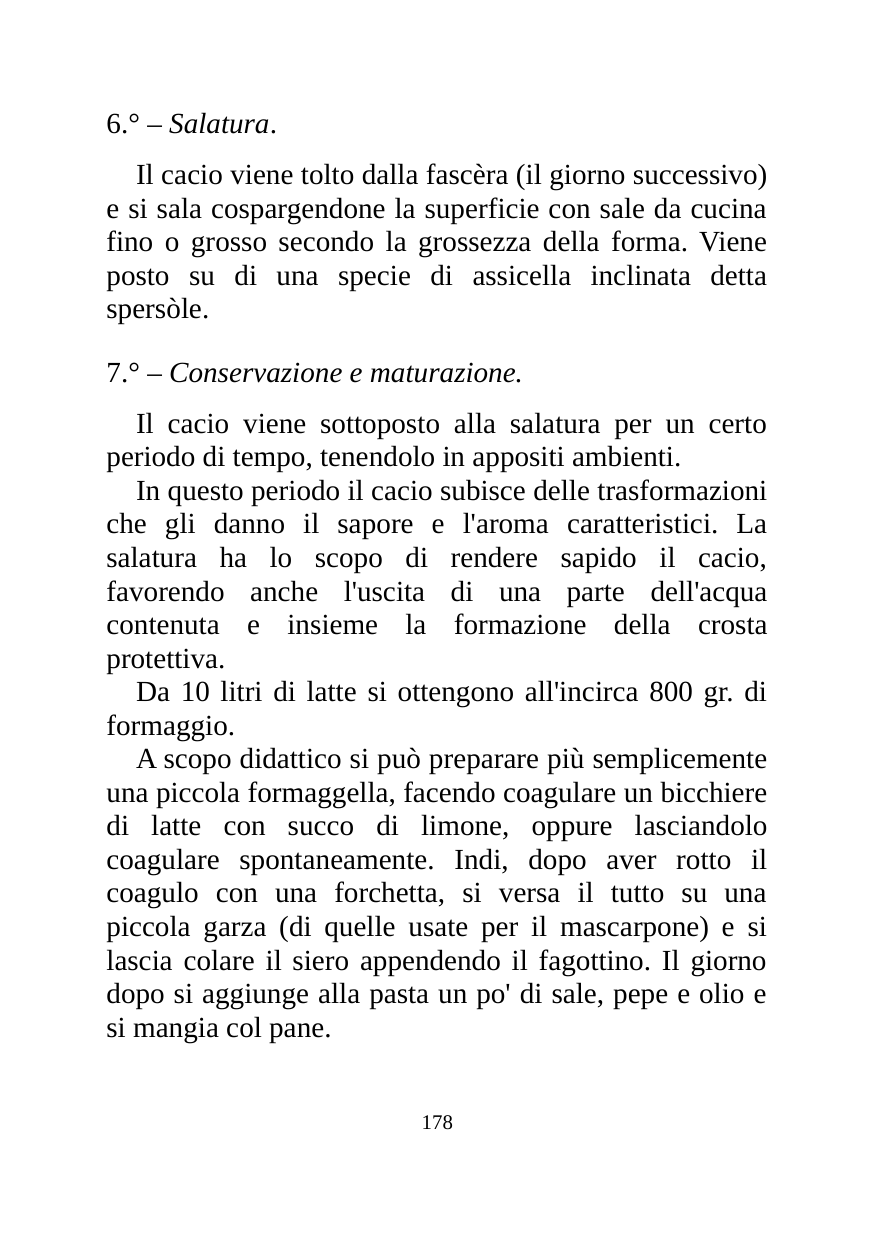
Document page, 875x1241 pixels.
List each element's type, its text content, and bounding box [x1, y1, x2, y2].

text Da 10 litri di latte si ottengono all'incirca 800 gr. di formaggio. [106, 674, 768, 741]
text A scopo didattico si può preparare più semplicemente una piccola formaggella, facendo coagulare un bicchiere di latte con succo di limone, oppure lasciandolo coagulare spontaneamente. Indi, dopo aver rotto il coagulo con una forchetta, si versa il tutto su una piccola garza (di quelle usate per il mascarpone) e si lascia colare il siero appendendo il fagottino. Il giorno dopo si aggiunge alla pasta un po' di sale, pepe e olio e si mangia col pane. [106, 741, 768, 1043]
text Il cacio viene sottoposto alla salatura per un certo periodo di tempo, tenendolo in appositi ambienti. [106, 406, 768, 473]
text 6.° – Salatura. [106, 106, 768, 140]
text Il cacio viene tolto dalla fascèra (il giorno successivo) e si sala cospargendone la superficie con sale da cucina fino o grosso secondo la grossezza della forma. Viene posto su di una specie di assicella inclinata detta spersòle. [106, 157, 768, 325]
text In questo periodo il cacio subisce delle trasformazioni che gli danno il sapore e l'aroma caratteristici. La salatura ha lo scopo di rendere sapido il cacio, favorendo anche l'uscita di una parte dell'acqua contenuta e insieme la formazione della crosta protettiva. [106, 473, 768, 674]
text 7.° – Conservazione e maturazione. [106, 355, 768, 388]
